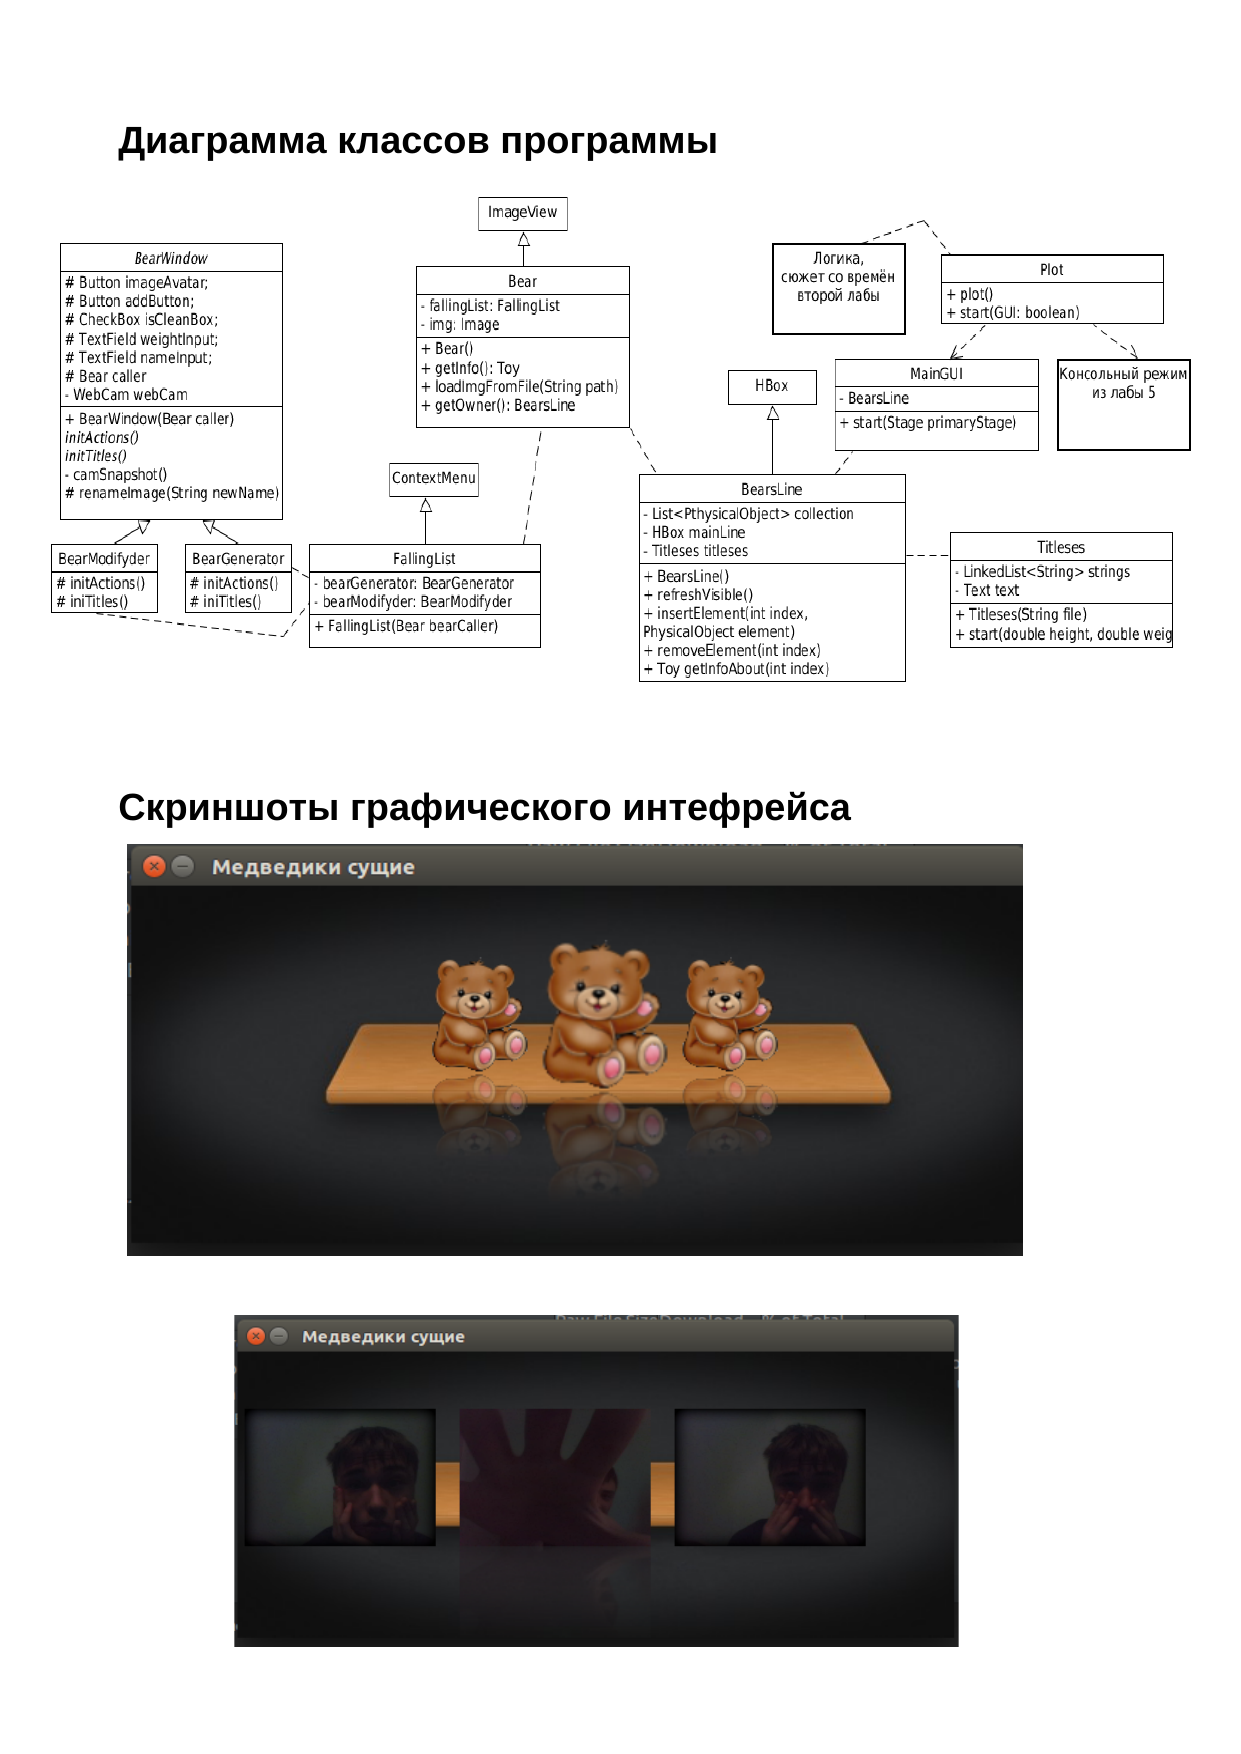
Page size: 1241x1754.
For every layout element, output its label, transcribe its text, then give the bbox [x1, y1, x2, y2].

picture [127, 844, 1023, 1256]
picture [33, 174, 1208, 706]
picture [234, 1315, 959, 1647]
subtitle Диаграмма классов программы [118, 118, 1122, 162]
subtitle Скриншоты графического интефрейса [118, 785, 1122, 828]
